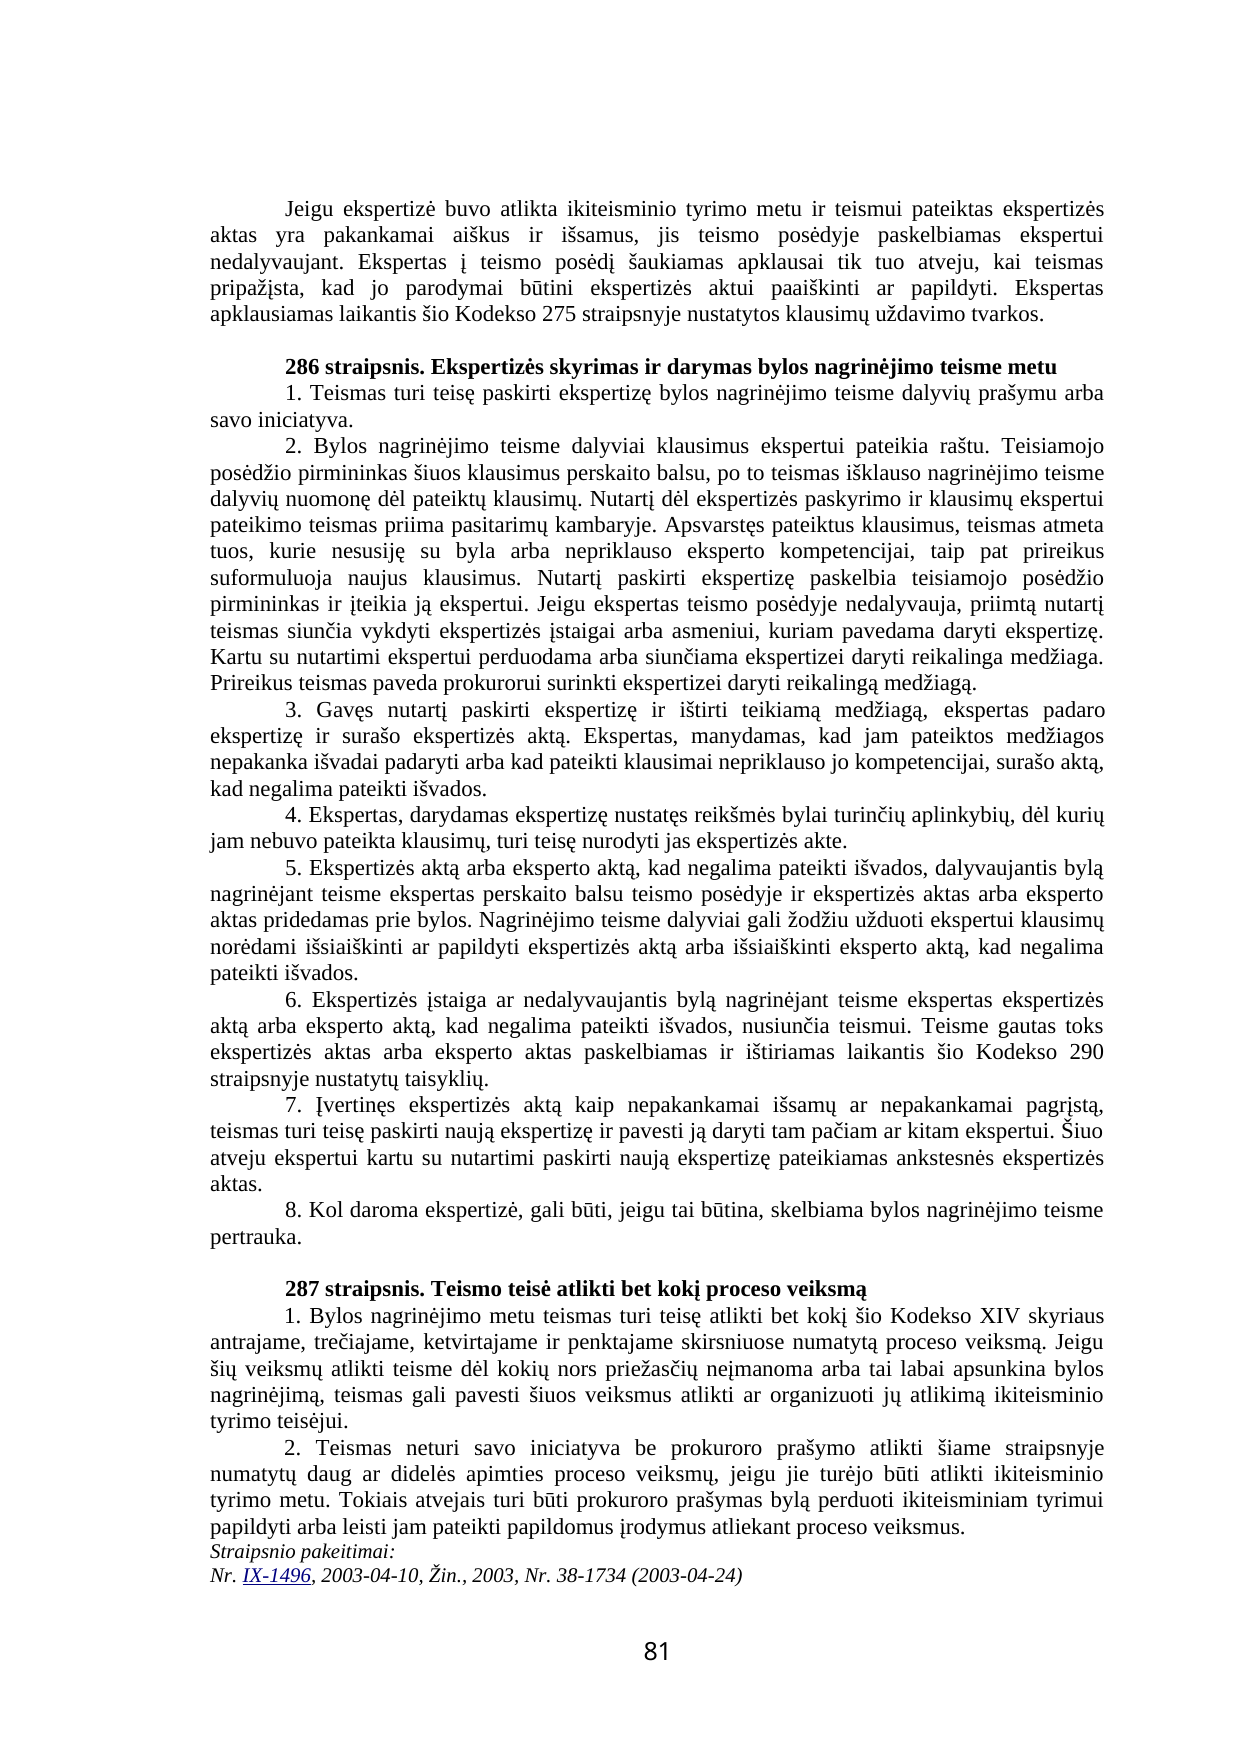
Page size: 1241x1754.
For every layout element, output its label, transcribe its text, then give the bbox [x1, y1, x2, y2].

text Straipsnio pakeitimai: [210, 1539, 1106, 1563]
text 1. Teismas turi teisę paskirti ekspertizę bylos nagrinėjimo teisme dalyvių prašymu arba savo iniciatyva. [210, 379, 1106, 432]
text 286 straipsnis. Ekspertizės skyrimas ir darymas bylos nagrinėjimo teisme metu [285, 353, 1106, 379]
text Nr. IX-1496, 2003-04-10, Žin., 2003, Nr. 38-1734 (2003-04-24) [210, 1563, 1106, 1587]
text 7. Įvertinęs ekspertizės aktą kaip nepakankamai išsamų ar nepakankamai pagrįstą, teismas turi teisę paskirti naują ekspertizę ir pavesti ją daryti tam pačiam ar kitam ekspertui. Šiuo atveju ekspertui kartu su nutartimi paskirti naują ekspertizę pateikiamas ankstesnės ekspertizės aktas. [210, 1091, 1106, 1196]
text 6. Ekspertizės įstaiga ar nedalyvaujantis bylą nagrinėjant teisme ekspertas ekspertizės aktą arba eksperto aktą, kad negalima pateikti išvados, nusiunčia teismui. Teisme gautas toks ekspertizės aktas arba eksperto aktas paskelbiamas ir ištiriamas laikantis šio Kodekso 290 straipsnyje nustatytų taisyklių. [210, 986, 1106, 1091]
text 2. Bylos nagrinėjimo teisme dalyviai klausimus ekspertui pateikia raštu. Teisiamojo posėdžio pirmininkas šiuos klausimus perskaito balsu, po to teismas išklauso nagrinėjimo teisme dalyvių nuomonę dėl pateiktų klausimų. Nutartį dėl ekspertizės paskyrimo ir klausimų ekspertui pateikimo teismas priima pasitarimų kambaryje. Apsvarstęs pateiktus klausimus, teismas atmeta tuos, kurie nesusiję su byla arba nepriklauso eksperto kompetencijai, taip pat prireikus suformuluoja naujus klausimus. Nutartį paskirti ekspertizę paskelbia teisiamojo posėdžio pirmininkas ir įteikia ją ekspertui. Jeigu ekspertas teismo posėdyje nedalyvauja, priimtą nutartį teismas siunčia vykdyti ekspertizės įstaigai arba asmeniui, kuriam pavedama daryti ekspertizę. Kartu su nutartimi ekspertui perduodama arba siunčiama ekspertizei daryti reikalinga medžiaga. Prireikus teismas paveda prokurorui surinkti ekspertizei daryti reikalingą medžiagą. [210, 432, 1106, 696]
text 4. Ekspertas, darydamas ekspertizę nustatęs reikšmės bylai turinčių aplinkybių, dėl kurių jam nebuvo pateikta klausimų, turi teisę nurodyti jas ekspertizės akte. [210, 801, 1106, 854]
text 287 straipsnis. Teismo teisė atlikti bet kokį proceso veiksmą [210, 1276, 1106, 1302]
text Jeigu ekspertizė buvo atlikta ikiteisminio tyrimo metu ir teismui pateiktas ekspertizės aktas yra pakankamai aiškus ir išsamus, jis teismo posėdyje paskelbiamas ekspertui nedalyvaujant. Ekspertas į teismo posėdį šaukiamas apklausai tik tuo atveju, kai teismas pripažįsta, kad jo parodymai būtini ekspertizės aktui paaiškinti ar papildyti. Ekspertas apklausiamas laikantis šio Kodekso 275 straipsnyje nustatytos klausimų uždavimo tvarkos. [210, 195, 1106, 327]
text 8. Kol daroma ekspertizė, gali būti, jeigu tai būtina, skelbiama bylos nagrinėjimo teisme pertrauka. [210, 1196, 1106, 1249]
text 3. Gavęs nutartį paskirti ekspertizę ir ištirti teikiamą medžiagą, ekspertas padaro ekspertizę ir surašo ekspertizės aktą. Ekspertas, manydamas, kad jam pateiktos medžiagos nepakanka išvadai padaryti arba kad pateikti klausimai nepriklauso jo kompetencijai, surašo aktą, kad negalima pateikti išvados. [210, 696, 1106, 801]
text 2. Teismas neturi savo iniciatyva be prokuroro prašymo atlikti šiame straipsnyje numatytų daug ar didelės apimties proceso veiksmų, jeigu jie turėjo būti atlikti ikiteisminio tyrimo metu. Tokiais atvejais turi būti prokuroro prašymas bylą perduoti ikiteisminiam tyrimui papildyti arba leisti jam pateikti papildomus įrodymus atliekant proceso veiksmus. [210, 1434, 1106, 1539]
text 5. Ekspertizės aktą arba eksperto aktą, kad negalima pateikti išvados, dalyvaujantis bylą nagrinėjant teisme ekspertas perskaito balsu teismo posėdyje ir ekspertizės aktas arba eksperto aktas pridedamas prie bylos. Nagrinėjimo teisme dalyviai gali žodžiu užduoti ekspertui klausimų norėdami išsiaiškinti ar papildyti ekspertizės aktą arba išsiaiškinti eksperto aktą, kad negalima pateikti išvados. [210, 854, 1106, 986]
text 1. Bylos nagrinėjimo metu teismas turi teisę atlikti bet kokį šio Kodekso XIV skyriaus antrajame, trečiajame, ketvirtajame ir penktajame skirsniuose numatytą proceso veiksmą. Jeigu šių veiksmų atlikti teisme dėl kokių nors priežasčių neįmanoma arba tai labai apsunkina bylos nagrinėjimą, teismas gali pavesti šiuos veiksmus atlikti ar organizuoti jų atlikimą ikiteisminio tyrimo teisėjui. [210, 1302, 1106, 1434]
